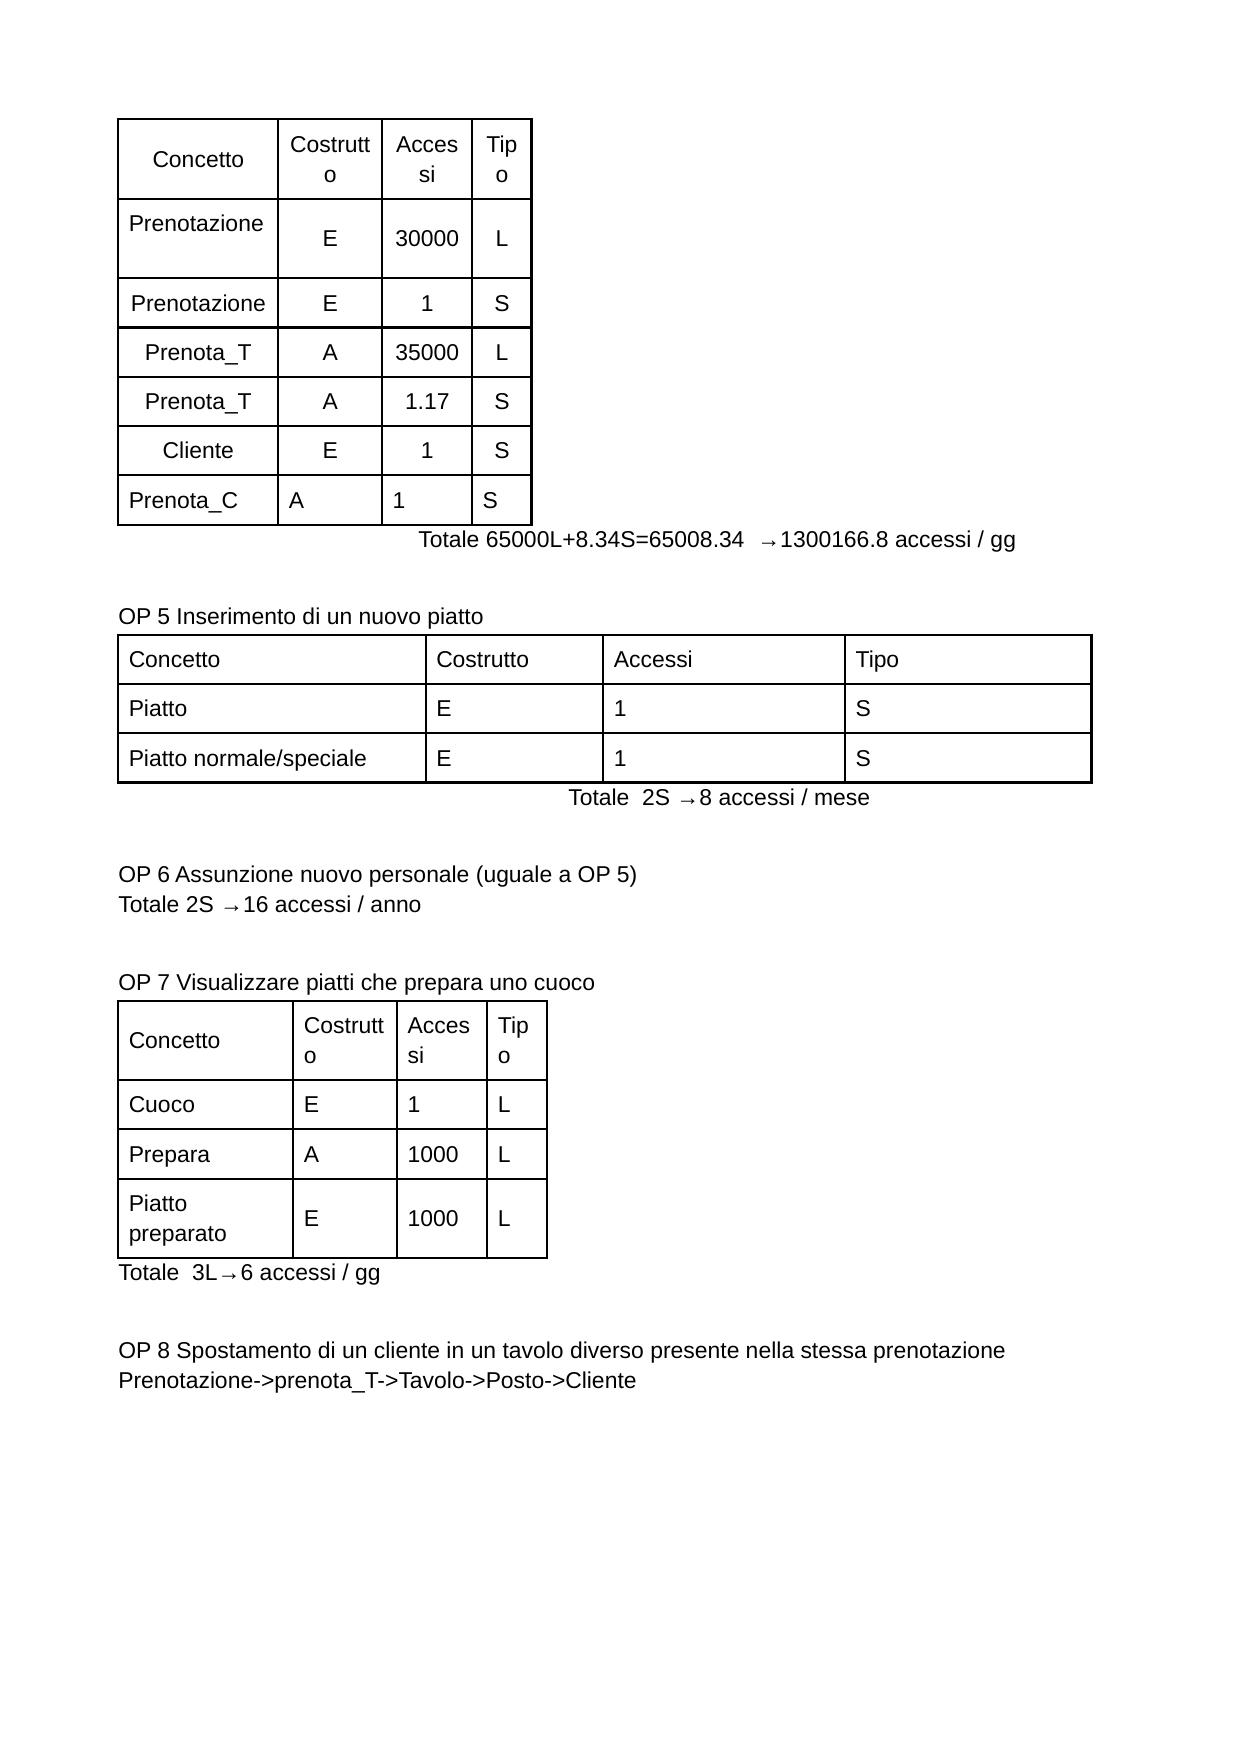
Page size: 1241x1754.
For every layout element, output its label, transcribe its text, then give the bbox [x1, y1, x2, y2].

table_cell Cliente [119, 427, 277, 474]
text Prenotazione->prenota_T->Tavolo->Posto->Cliente [118, 1367, 1122, 1393]
table_cell 1000 [398, 1180, 486, 1257]
table_header Concetto [119, 636, 425, 683]
table_header Costrutto [294, 1002, 396, 1079]
table_cell E [427, 734, 602, 781]
table_cell L [473, 329, 530, 376]
table_cell E [427, 685, 602, 732]
table_cell 1.17 [383, 378, 471, 425]
text OP 5 Inserimento di un nuovo piatto [118, 603, 1122, 630]
table_cell A [294, 1130, 396, 1177]
table_cell 1 [383, 476, 471, 523]
table_cell E [279, 279, 381, 326]
table_cell L [488, 1130, 546, 1177]
table_cell Piatto preparato [119, 1180, 292, 1257]
table_cell E [294, 1180, 396, 1257]
table_cell E [279, 200, 381, 277]
table_header Concetto [119, 1002, 292, 1079]
table_cell 1 [604, 685, 844, 732]
table_cell 35000 [383, 329, 471, 376]
table_cell A [279, 476, 381, 523]
text OP 8 Spostamento di un cliente in un tavolo diverso presente nella stessa prenotazione [118, 1337, 1122, 1363]
table_cell E [294, 1081, 396, 1128]
table_cell L [473, 200, 530, 277]
table_cell L [488, 1081, 546, 1128]
table_header Accessi [383, 120, 471, 198]
table_header Accessi [604, 636, 844, 683]
table_cell S [473, 427, 530, 474]
table_cell L [488, 1180, 546, 1257]
table_cell Cuoco [119, 1081, 292, 1128]
table_cell S [473, 378, 530, 425]
table_header Costrutto [427, 636, 602, 683]
table_header Tipo [473, 120, 530, 198]
table_cell Prenota_T [119, 329, 277, 376]
table_header Concetto [119, 120, 277, 198]
table_cell Piatto normale/speciale [119, 734, 425, 781]
text Totale 2S →8 accessi / mese [493, 783, 1122, 810]
table_cell Prenotazione [119, 200, 277, 277]
table_header Tipo [488, 1002, 546, 1079]
table_cell Prenotazione [119, 279, 277, 326]
text OP 6 Assunzione nuovo personale (uguale a OP 5) [118, 861, 1122, 888]
table_cell S [473, 476, 530, 523]
table_cell 1 [383, 427, 471, 474]
table_header Accessi [398, 1002, 486, 1079]
table_cell Prenota_T [119, 378, 277, 425]
table_header Tipo [846, 636, 1090, 683]
table_cell S [473, 279, 530, 326]
table_cell 1 [604, 734, 844, 781]
text OP 7 Visualizzare piatti che prepara uno cuoco [118, 969, 1122, 996]
table_cell 1 [398, 1081, 486, 1128]
table_header Costrutto [279, 120, 381, 198]
table_cell Prepara [119, 1130, 292, 1177]
table_cell 30000 [383, 200, 471, 277]
table_cell 1 [383, 279, 471, 326]
table_cell A [279, 378, 381, 425]
table_cell S [846, 734, 1090, 781]
table_cell A [279, 329, 381, 376]
table_cell Prenota_C [119, 476, 277, 523]
table_cell E [279, 427, 381, 474]
table_cell S [846, 685, 1090, 732]
text Totale 2S →16 accessi / anno [118, 891, 1122, 918]
text Totale 65000L+8.34S=65008.34 →1300166.8 accessi / gg [343, 526, 1122, 552]
text Totale 3L→6 accessi / gg [118, 1259, 1122, 1285]
table_cell Piatto [119, 685, 425, 732]
table_cell 1000 [398, 1130, 486, 1177]
